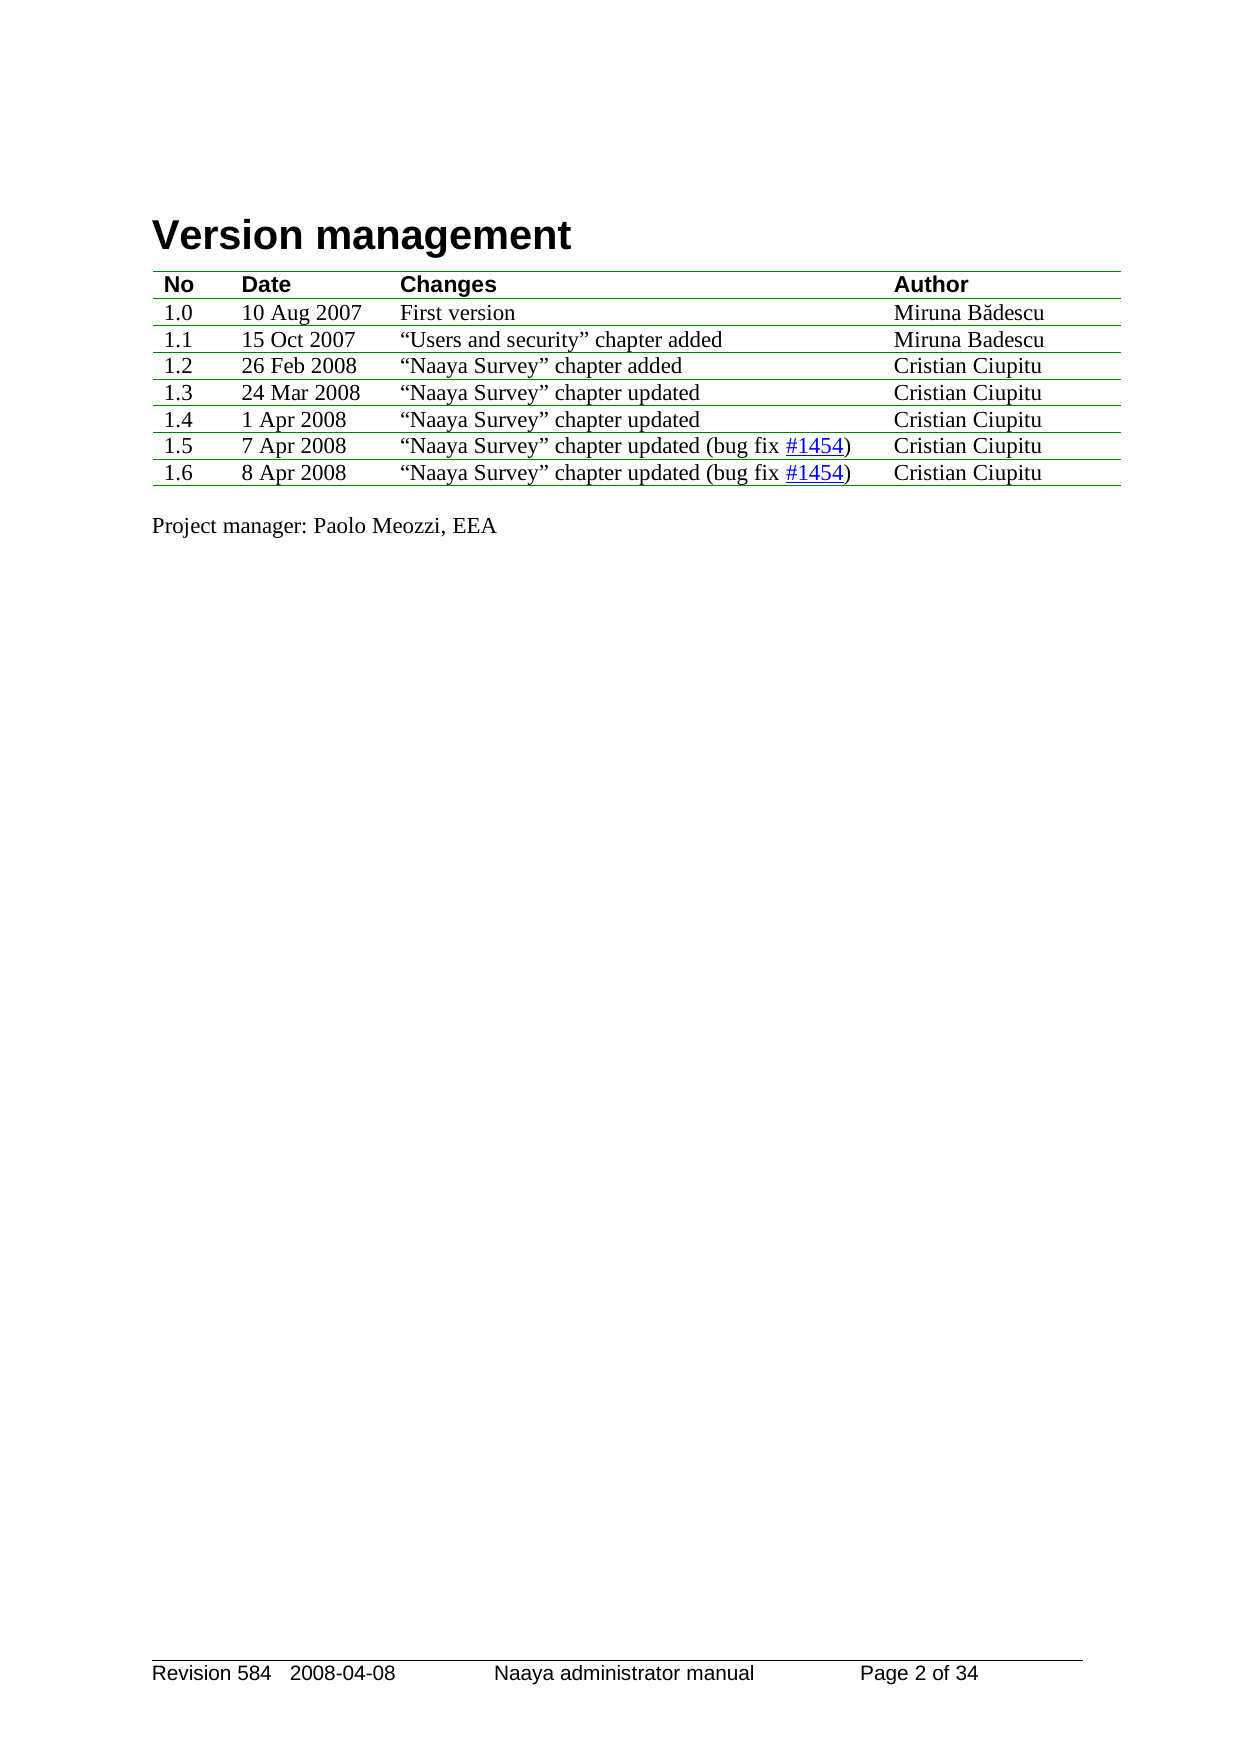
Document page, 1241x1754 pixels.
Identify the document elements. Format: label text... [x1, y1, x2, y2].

table_cell 10 Aug 2007 [230, 299, 388, 325]
table_cell 1 Apr 2008 [230, 406, 388, 432]
table_header No [153, 272, 230, 298]
table_header Date [230, 272, 388, 298]
table_cell 1.5 [153, 433, 230, 459]
table_cell 1.6 [153, 460, 230, 485]
table_cell Cristian Ciupitu [883, 433, 1121, 459]
text Project manager: Paolo Meozzi, EEA [152, 512, 1120, 539]
table_cell 26 Feb 2008 [230, 353, 388, 379]
table_cell 1.0 [153, 299, 230, 325]
table_cell 8 Apr 2008 [230, 460, 388, 485]
table_cell Cristian Ciupitu [883, 460, 1121, 485]
table_cell Cristian Ciupitu [883, 353, 1121, 379]
table_cell Cristian Ciupitu [883, 380, 1121, 405]
table_header Author [883, 272, 1121, 298]
table_cell First version [389, 299, 882, 325]
table_cell “Naaya Survey” chapter updated [389, 406, 882, 432]
table_cell 1.2 [153, 353, 230, 379]
table_cell “Users and security” chapter added [389, 326, 882, 352]
table_cell “Naaya Survey” chapter updated (bug fix #1454) [389, 460, 882, 485]
table_header Changes [389, 272, 882, 298]
table_cell 1.1 [153, 326, 230, 352]
table_cell 15 Oct 2007 [230, 326, 388, 352]
table_cell 1.3 [153, 380, 230, 405]
subtitle Version management [152, 210, 1120, 258]
table_cell Cristian Ciupitu [883, 406, 1121, 432]
table_cell “Naaya Survey” chapter updated (bug fix #1454) [389, 433, 882, 459]
table_cell 7 Apr 2008 [230, 433, 388, 459]
table_cell “Naaya Survey” chapter added [389, 353, 882, 379]
table_cell Miruna Bădescu [883, 299, 1121, 325]
table_cell 24 Mar 2008 [230, 380, 388, 405]
table_cell Miruna Badescu [883, 326, 1121, 352]
table_cell 1.4 [153, 406, 230, 432]
table_cell “Naaya Survey” chapter updated [389, 380, 882, 405]
